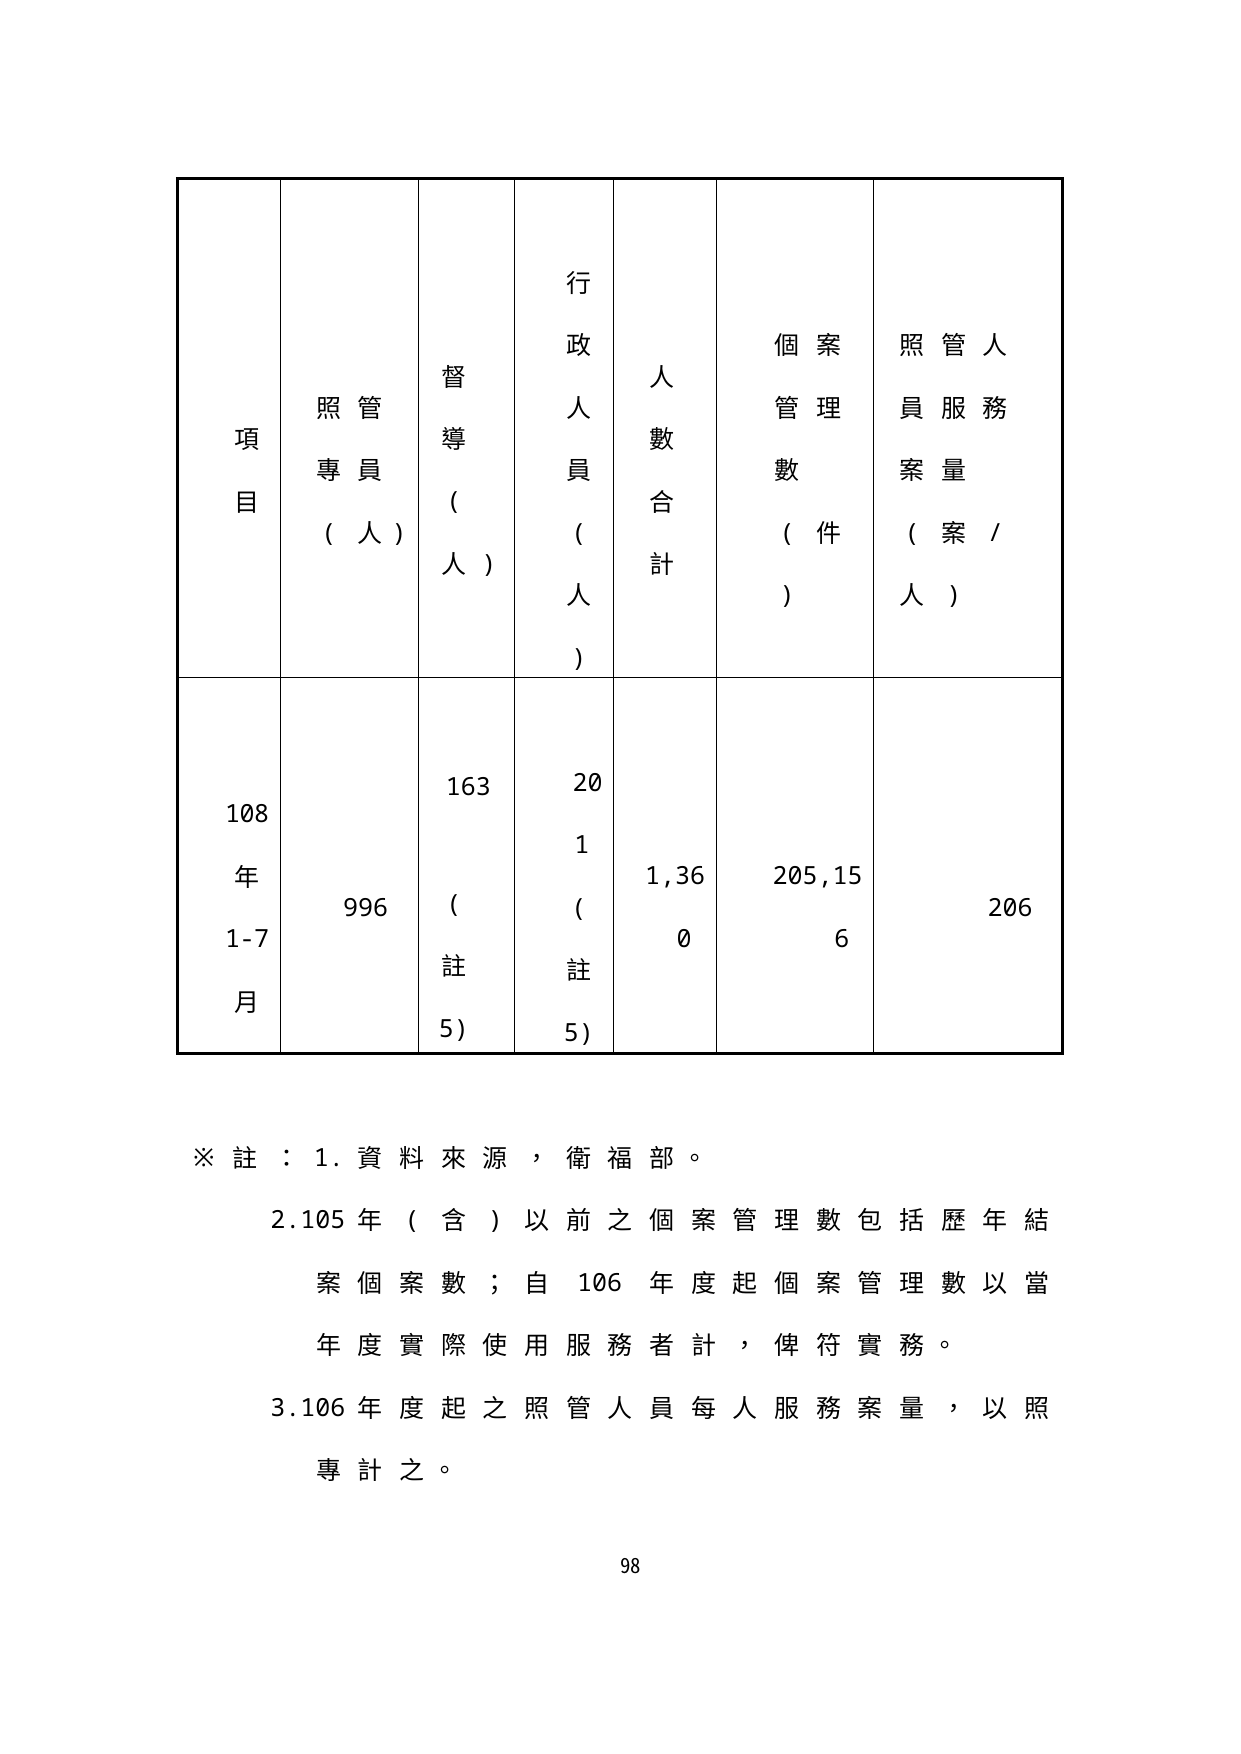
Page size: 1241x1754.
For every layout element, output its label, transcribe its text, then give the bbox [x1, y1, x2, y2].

table_cell 108年1-7月 [179, 678, 280, 1052]
table_cell 205,156 [717, 678, 873, 1052]
table_cell 201 (註5) [515, 678, 613, 1052]
table_header 個案管理數(件) [717, 180, 873, 677]
table_header 人數合計 [614, 180, 716, 677]
table_cell 996 [281, 678, 418, 1052]
table_header 照管人員服務案量(案/人) [874, 180, 1061, 677]
table_cell 163 (註5) [419, 678, 514, 1052]
table_cell 1,360 [614, 678, 716, 1052]
table_header 項目 [179, 180, 280, 677]
table_header 照管專員(人) [281, 180, 418, 677]
table_header 督導(人) [419, 180, 514, 677]
text 2.105年(含)以前之個案管理數包括歷年結案個案數；自106年度起個案管理數以當年度實際使用服務者計，俾符實務。 [256, 1177, 1058, 1365]
text ※註：1.資料來源，衛福部。 [183, 1115, 1058, 1177]
table_header 行政人員(人) [515, 180, 613, 677]
text 3.106年度起之照管人員每人服務案量，以照專計之。 [256, 1365, 1058, 1490]
table_cell 206 [874, 678, 1061, 1052]
